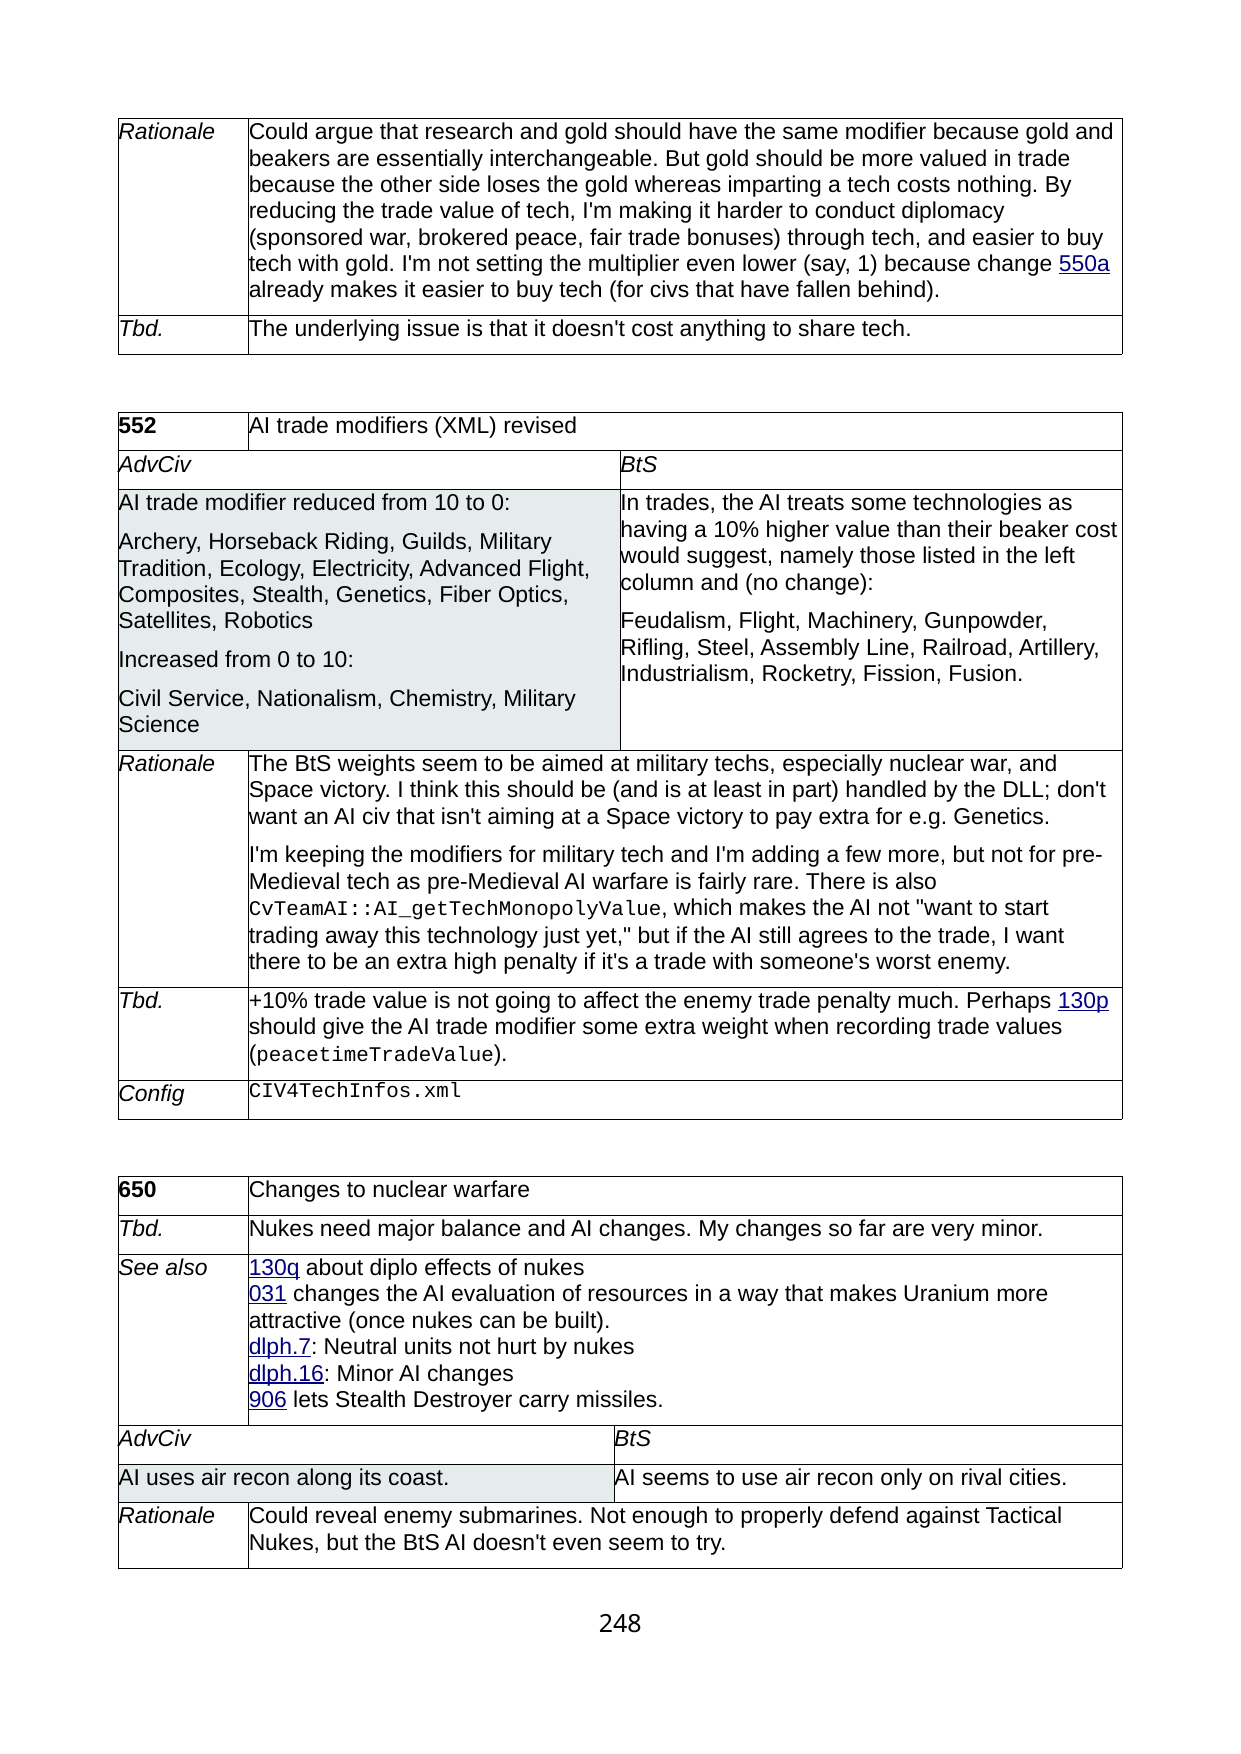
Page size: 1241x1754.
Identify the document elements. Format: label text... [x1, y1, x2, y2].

table_cell Rationale [119, 751, 248, 987]
table_header Changes to nuclear warfare [249, 1177, 1122, 1215]
table_cell Rationale [119, 119, 248, 315]
table_cell Could reveal enemy submarines. Not enough to properly defend against Tactical Nukes, but the BtS AI doesn't even seem to try. [249, 1503, 1122, 1567]
table_cell Tbd. [119, 316, 248, 354]
table_cell Tbd. [119, 988, 248, 1080]
table_cell AI seems to use air recon only on rival cities. [615, 1465, 1122, 1502]
table_header AI trade modifiers (XML) revised [249, 413, 1122, 450]
table_cell +10% trade value is not going to affect the enemy trade penalty much. Perhaps 130p should give the AI trade modifier some extra weight when recording trade values (peacetimeTradeValue). [249, 988, 1122, 1080]
table_cell 130q about diplo effects of nukes 031 changes the AI evaluation of resources in a way that makes Uranium more attractive (once nukes can be built). dlph.7: Neutral units not hurt by nukes dlph.16: Minor AI changes 906 lets Stealth Destroyer carry missiles. [249, 1255, 1122, 1424]
table_cell AI trade modifier reduced from 10 to 0: Archery, Horseback Riding, Guilds, Military Tradition, Ecology, Electricity, Advanced Flight, Composites, Stealth, Genetics, Fiber Optics, Satellites, Robotics Increased from 0 to 10: Civil Service, Nationalism, Chemistry, Military Science [119, 490, 620, 750]
table_cell AdvCiv [119, 1426, 614, 1463]
table_cell BtS [621, 451, 1122, 489]
table_cell See also [119, 1255, 248, 1424]
table_header 650 [119, 1177, 248, 1215]
table_cell AI uses air recon along its coast. [119, 1465, 614, 1502]
table_cell In trades, the AI treats some technologies as having a 10% higher value than their beaker cost would suggest, namely those listed in the left column and (no change): Feudalism, Flight, Machinery, Gunpowder, Rifling, Steel, Assembly Line, Railroad, Artillery, Industrialism, Rocketry, Fission, Fusion. [621, 490, 1122, 750]
table_cell Tbd. [119, 1216, 248, 1254]
table_cell Config [119, 1081, 248, 1119]
table_cell BtS [615, 1426, 1122, 1463]
table_cell The underlying issue is that it doesn't cost anything to share tech. [249, 316, 1122, 354]
table_cell CIV4TechInfos.xml [249, 1081, 1122, 1119]
table_cell Rationale [119, 1503, 248, 1567]
table_cell The BtS weights seem to be aimed at military techs, especially nuclear war, and Space victory. I think this should be (and is at least in part) handled by the DLL; don't want an AI civ that isn't aiming at a Space victory to pay extra for e.g. Genetics. I'm keeping the modifiers for military tech and I'm adding a few more, but not for pre-Medieval tech as pre-Medieval AI warfare is fairly rare. There is also CvTeamAI::AI_getTechMonopolyValue, which makes the AI not "want to start trading away this technology just yet," but if the AI still agrees to the trade, I want there to be an extra high penalty if it's a trade with someone's worst enemy. [249, 751, 1122, 987]
table_cell Nukes need major balance and AI changes. My changes so far are very minor. [249, 1216, 1122, 1254]
table_cell Could argue that research and gold should have the same modifier because gold and beakers are essentially interchangeable. But gold should be more valued in trade because the other side loses the gold whereas imparting a tech costs nothing. By reducing the trade value of tech, I'm making it harder to conduct diplomacy (sponsored war, brokered peace, fair trade bonuses) through tech, and easier to buy tech with gold. I'm not setting the multiplier even lower (say, 1) because change 550a already makes it easier to buy tech (for civs that have fallen behind). [249, 119, 1122, 315]
table_cell AdvCiv [119, 451, 620, 489]
table_header 552 [119, 413, 248, 450]
